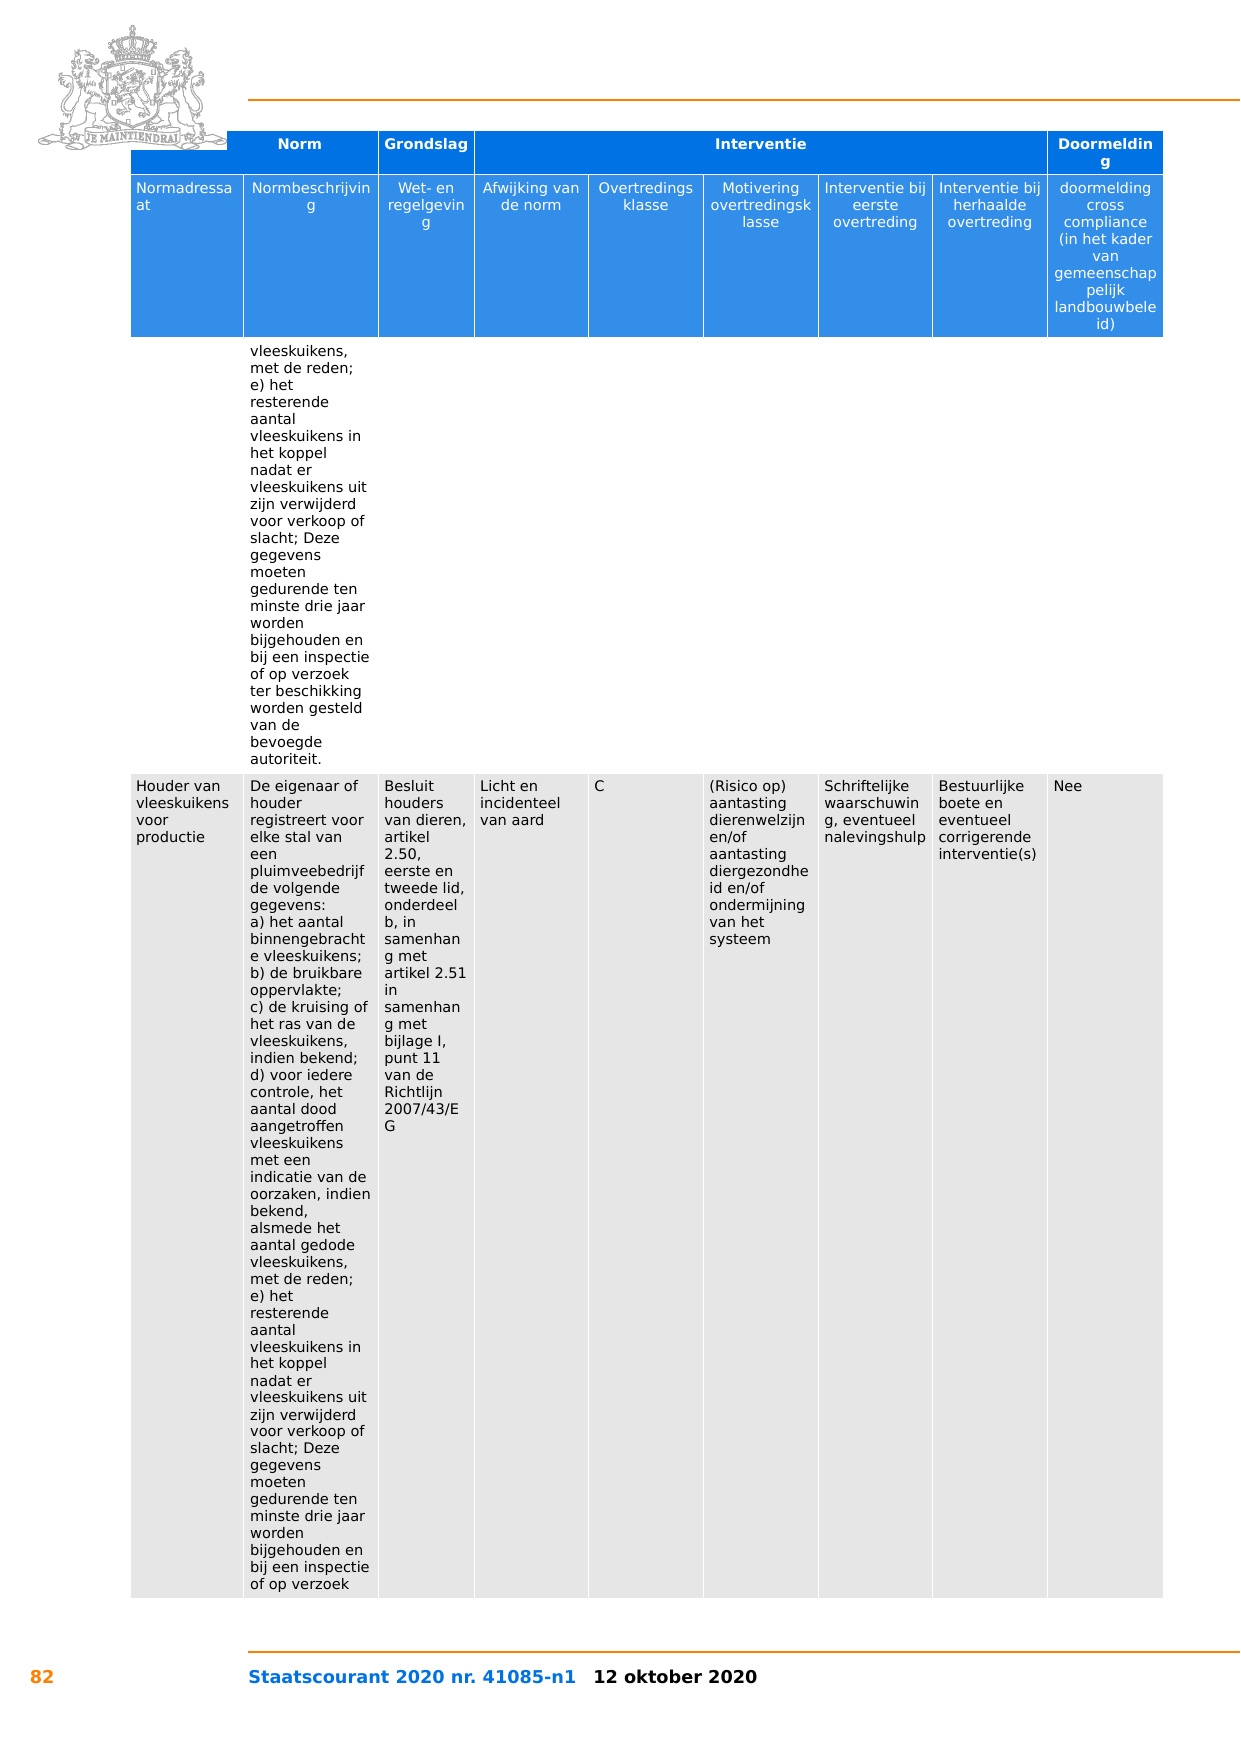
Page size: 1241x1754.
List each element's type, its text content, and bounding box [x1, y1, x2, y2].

table_cell [1048, 339, 1163, 772]
table_cell C [589, 774, 703, 1598]
table_cell Wet- en regelgeving [379, 175, 474, 337]
table_cell [704, 339, 818, 772]
table_cell Interventie bij eerste overtreding [819, 175, 932, 337]
table_cell Schriftelijke waarschuwing, eventueel nalevingshulp [819, 774, 932, 1598]
table_cell Normadressaat [131, 175, 243, 337]
table_cell Houder van vleeskuikens voor productie [131, 774, 243, 1598]
table_header Interventie [475, 131, 1047, 174]
table_cell Normbeschrijving [244, 175, 378, 337]
table_cell Bestuurlijke boete en eventueel corrigerende interventie(s) [933, 774, 1047, 1598]
table_cell Besluit houders van dieren, artikel 2.50, eerste en tweede lid, onderdeel b, in samenhang met artikel 2.51 in samenhang met bijlage I, punt 11 van de Richtlijn 2007/43/EG [379, 774, 474, 1598]
table_cell [131, 339, 243, 772]
table_cell [933, 339, 1047, 772]
table_cell doormelding cross compliance (in het kader van gemeenschappelijk landbouwbeleid) [1048, 175, 1163, 337]
table_header Grondslag [379, 131, 474, 174]
table_cell [379, 339, 474, 772]
table_cell Nee [1048, 774, 1163, 1598]
table_cell Interventie bij herhaalde overtreding [933, 175, 1047, 337]
table_cell [589, 339, 703, 772]
table_cell [475, 339, 588, 772]
picture [38, 25, 227, 150]
table_cell Motivering overtredingsklasse [704, 175, 818, 337]
table_cell [819, 339, 932, 772]
table_cell De eigenaar of houder registreert voor elke stal van een pluimveebedrijf de volgende gegevens: a) het aantal binnengebrachte vleeskuikens; b) de bruikbare oppervlakte; c) de kruising of het ras van de vleeskuikens, indien bekend; d) voor iedere controle, het aantal dood aangetroffen vleeskuikens met een indicatie van de oorzaken, indien bekend, alsmede het aantal gedode vleeskuikens, met de reden; e) het resterende aantal vleeskuikens in het koppel nadat er vleeskuikens uit zijn verwijderd voor verkoop of slacht; Deze gegevens moeten gedurende ten minste drie jaar worden bijgehouden en bij een inspectie of op verzoek [244, 774, 378, 1598]
table_cell Overtredingsklasse [589, 175, 703, 337]
table_cell Licht en incidenteel van aard [475, 774, 588, 1598]
table_header Doormelding [1048, 131, 1163, 174]
table_cell vleeskuikens, met de reden; e) het resterende aantal vleeskuikens in het koppel nadat er vleeskuikens uit zijn verwijderd voor verkoop of slacht; Deze gegevens moeten gedurende ten minste drie jaar worden bijgehouden en bij een inspectie of op verzoek ter beschikking worden gesteld van de bevoegde autoriteit. [244, 339, 378, 772]
table_cell Afwijking van de norm [475, 175, 588, 337]
table_cell (Risico op) aantasting dierenwelzijn en/of aantasting diergezondheid en/of ondermijning van het systeem [704, 774, 818, 1598]
table_header Norm [131, 131, 378, 174]
